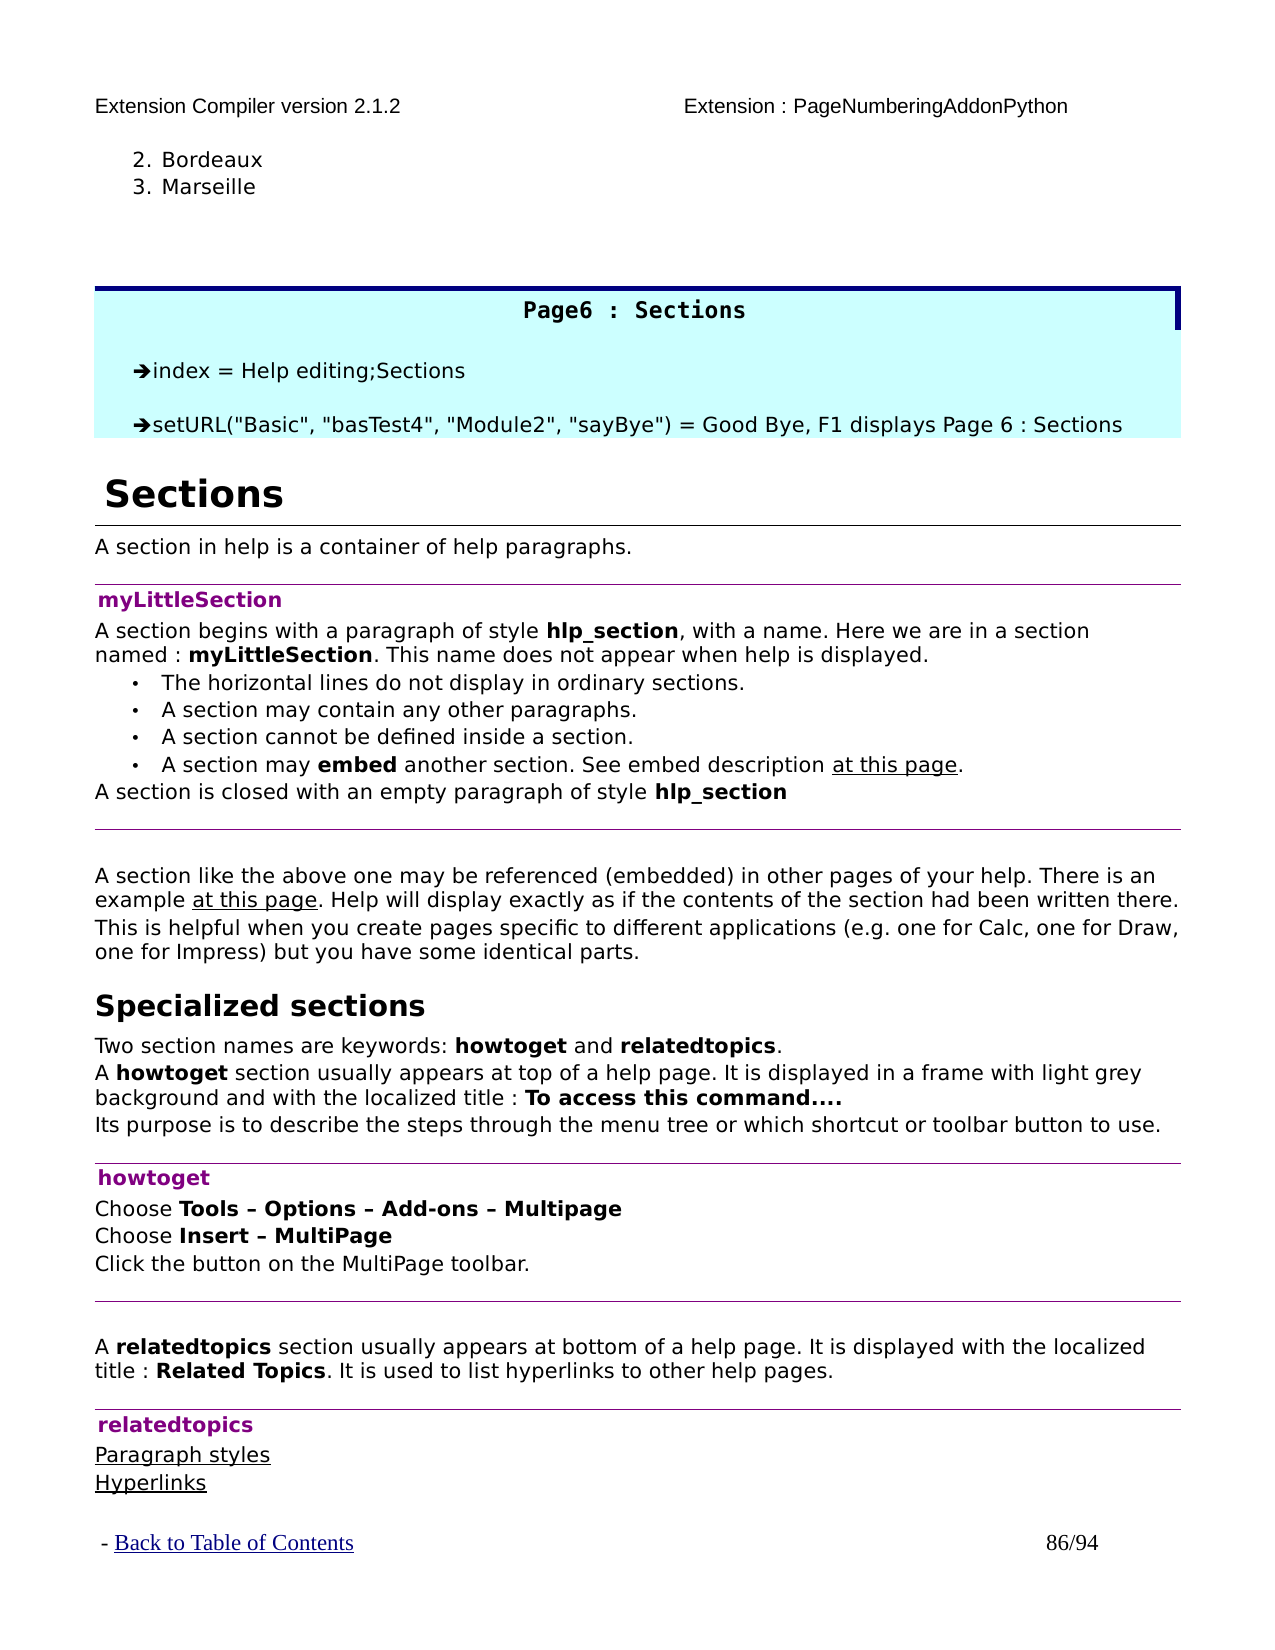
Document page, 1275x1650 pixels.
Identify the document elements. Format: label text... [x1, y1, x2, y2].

text A relatedtopics section usually appears at bottom of a help page. It is displayed with the localized title : Related Topics. It is used to list hyperlinks to other help pages. [94, 1335, 1181, 1384]
text Two section names are keywords: howtoget and relatedtopics. [94, 1034, 1181, 1058]
text Choose Insert – MultiPage [94, 1224, 1181, 1248]
text relatedtopics [94, 1410, 1181, 1440]
text A section in help is a container of help paragraphs. [94, 535, 1181, 559]
text myLittleSection [94, 585, 1181, 616]
list setURL("Basic", "basTest4", "Module2", "sayBye") = Good Bye, F1 displays Page 6 : Sections [94, 413, 1181, 438]
text howtoget [94, 1164, 1181, 1194]
list Marseille [132, 175, 1181, 199]
text This is helpful when you create pages specific to different applications (e.g. one for Calc, one for Draw, one for Impress) but you have some identical parts. [94, 916, 1181, 964]
list A section may embed another section. See embed description at this page. [132, 753, 1181, 777]
text Paragraph styles [94, 1443, 1181, 1467]
text A section begins with a paragraph of style hlp_section, with a name. Here we are in a section named : myLittleSection. This name does not appear when help is displayed. [94, 619, 1181, 668]
list A section may contain any other paragraphs. [132, 698, 1181, 722]
list A section cannot be defined inside a section. [132, 725, 1181, 750]
text Hyperlinks [94, 1470, 1181, 1495]
text A section like the above one may be referenced (embedded) in other pages of your help. There is an example at this page. Help will display exactly as if the contents of the section had been written there. [94, 864, 1181, 913]
text Choose Tools – Options – Add-ons – Multipage [94, 1197, 1181, 1221]
text Its purpose is to describe the steps through the menu tree or which shortcut or toolbar button to use. [94, 1113, 1181, 1138]
list Bordeaux [132, 147, 1181, 172]
text Specialized sections [94, 989, 1181, 1023]
list The horizontal lines do not display in ordinary sections. [132, 671, 1181, 695]
list index = Help editing;Sections [94, 359, 1181, 384]
text Click the button on the MultiPage toolbar. [94, 1251, 1181, 1276]
text A howtoget section usually appears at top of a help page. It is displayed in a frame with light grey background and with the localized title : To access this command.... [94, 1061, 1181, 1110]
text Sections [94, 463, 1181, 526]
text Page6 : Sections [94, 287, 1175, 330]
text A section is closed with an empty paragraph of style hlp_section [94, 780, 1181, 804]
